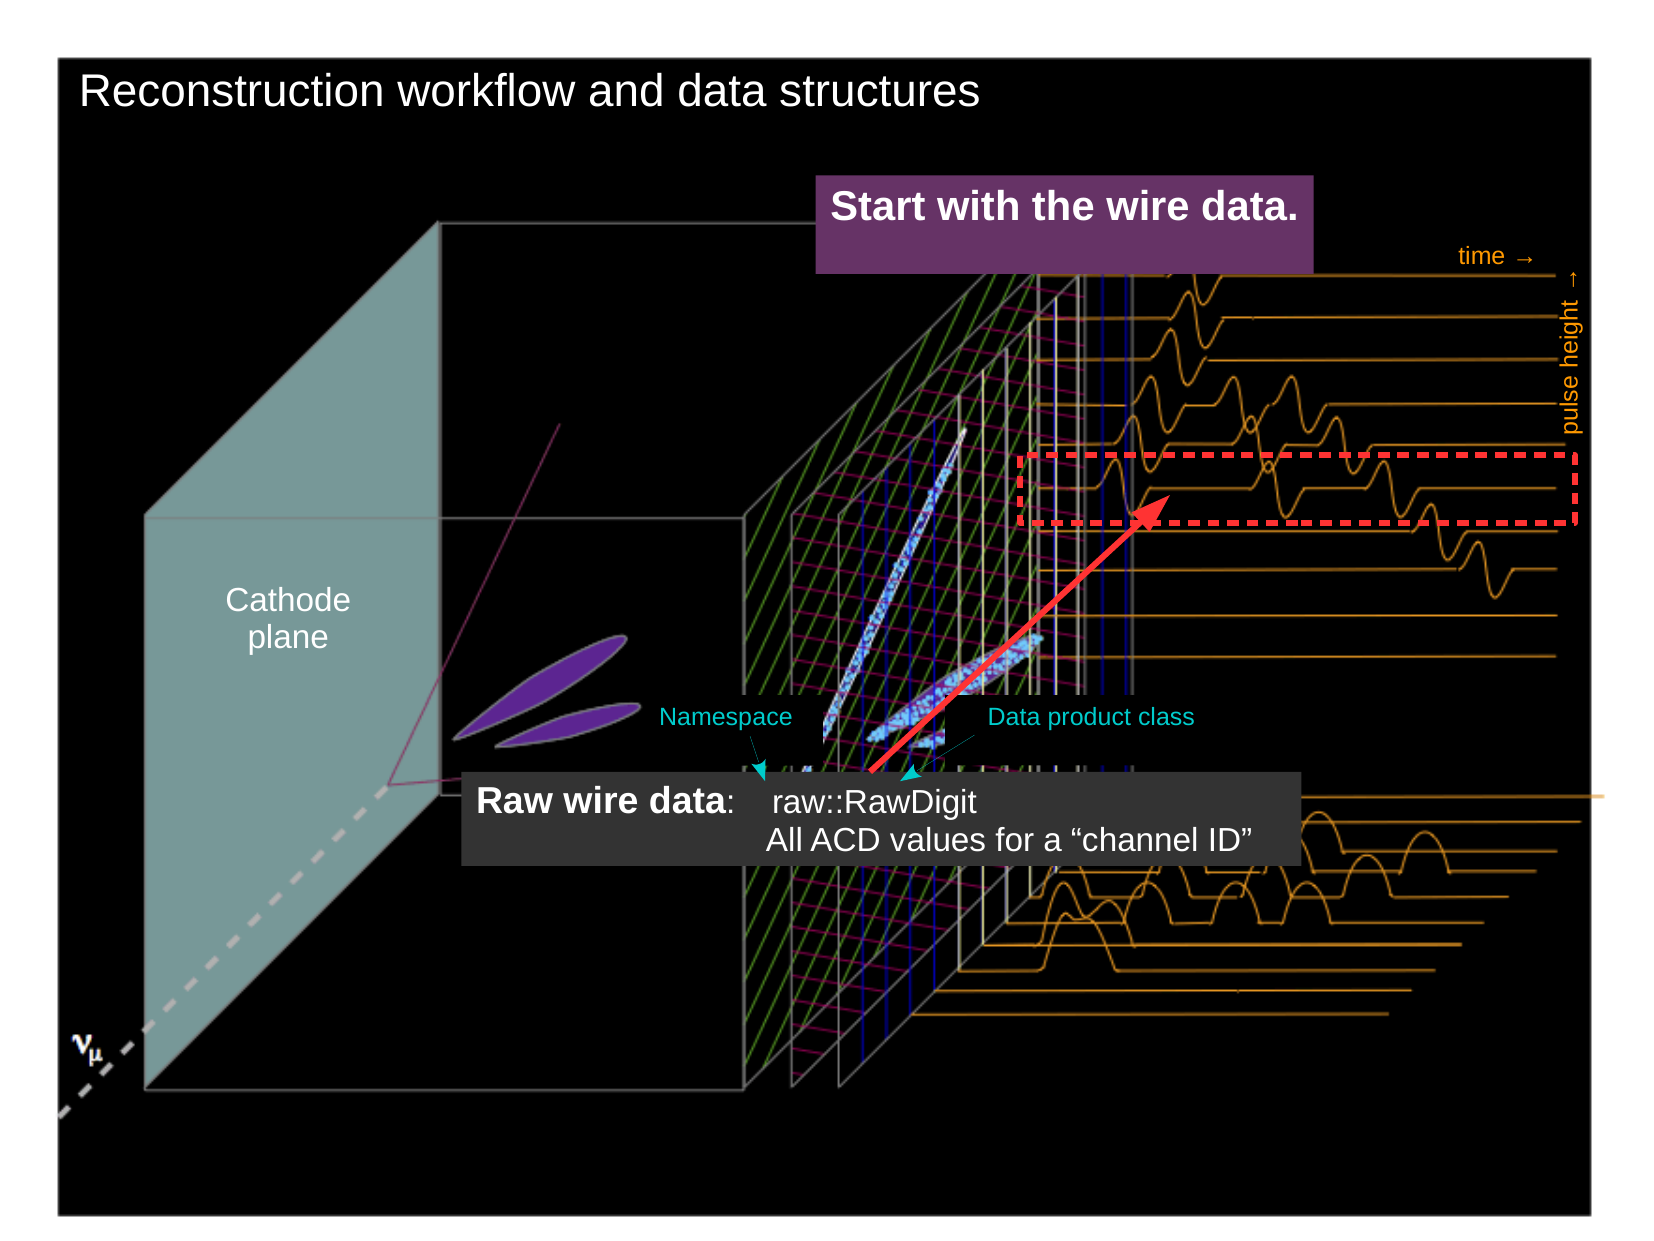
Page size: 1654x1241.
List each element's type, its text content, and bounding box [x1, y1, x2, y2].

text_box LAr volume [452, 769, 673, 827]
picture [0, 0, 1650, 1241]
text_box Namespace [644, 695, 823, 766]
text_box Start with the wire data. [815, 175, 1314, 274]
text_box pulse height → [1547, 247, 1591, 451]
text_box time → [1443, 234, 1560, 277]
text_box Reconstruction workflow and data structures [64, 57, 1042, 125]
text_box Data product class [945, 695, 1212, 766]
text_box Cathode plane [210, 574, 367, 664]
text_box Raw wire data: raw::RawDigit All ACD values for a “channel ID” [461, 771, 1302, 866]
